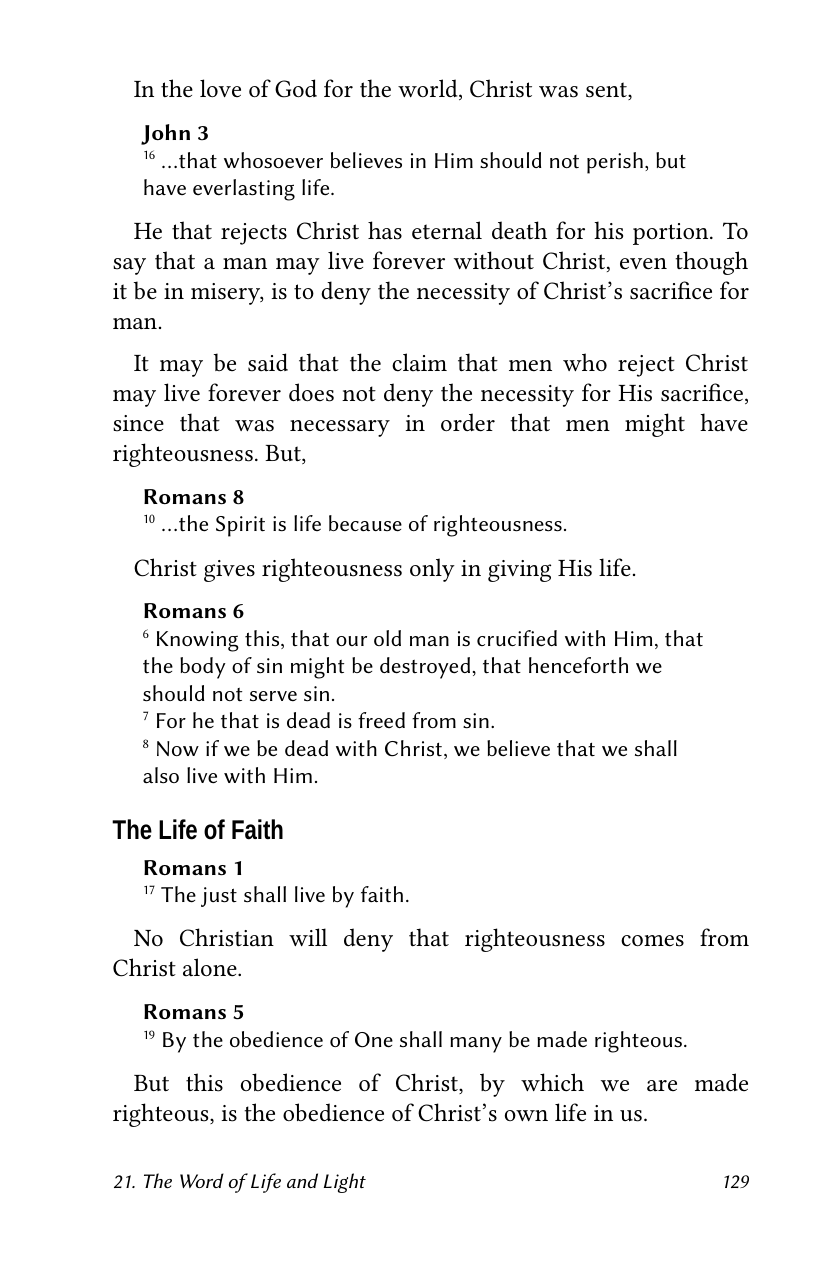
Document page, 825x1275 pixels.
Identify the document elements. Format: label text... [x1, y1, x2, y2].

subtitle The Life of Faith [112, 814, 750, 845]
text 19 By the obedience of One shall many be made righteous. [142, 1027, 720, 1053]
text 17 The just shall live by faith. [142, 882, 720, 908]
text Christ gives righteousness only in giving His life. [112, 553, 750, 582]
text 8 Now if we be dead with Christ, we believe that we shall also live with Him. [142, 736, 720, 789]
text Romans 6 [142, 598, 750, 624]
text 16 ...that whosoever believes in Him should not perish, but have everlasting life. [142, 147, 720, 201]
text He that rejects Christ has eternal death for his portion. To say that a man may live forever without Christ, even though it be in misery, is to deny the necessity of Christ’s sacrifice for man. [112, 217, 750, 336]
text Romans 8 [142, 483, 750, 510]
text Romans 1 [142, 854, 750, 881]
text It may be said that the claim that men who reject Christ may live forever does not deny the necessity for His sacrifice, since that was necessary in order that men might have righteousness. But, [112, 349, 750, 467]
text No Christian will deny that righteousness comes from Christ alone. [112, 924, 750, 983]
text Romans 5 [142, 999, 750, 1025]
text 10 ...the Spirit is life because of righteousness. [142, 511, 720, 537]
text John 3 [142, 120, 750, 146]
text But this obedience of Christ, by which we are made righteous, is the obedience of Christ’s own life in us. [112, 1069, 750, 1128]
text In the love of God for the world, Christ was sent, [112, 75, 750, 103]
text 6 Knowing this, that our old man is crucified with Him, that the body of sin might be destroyed, that henceforth we should not serve sin. [142, 626, 720, 707]
text 7 For he that is dead is freed from sin. [142, 708, 720, 734]
